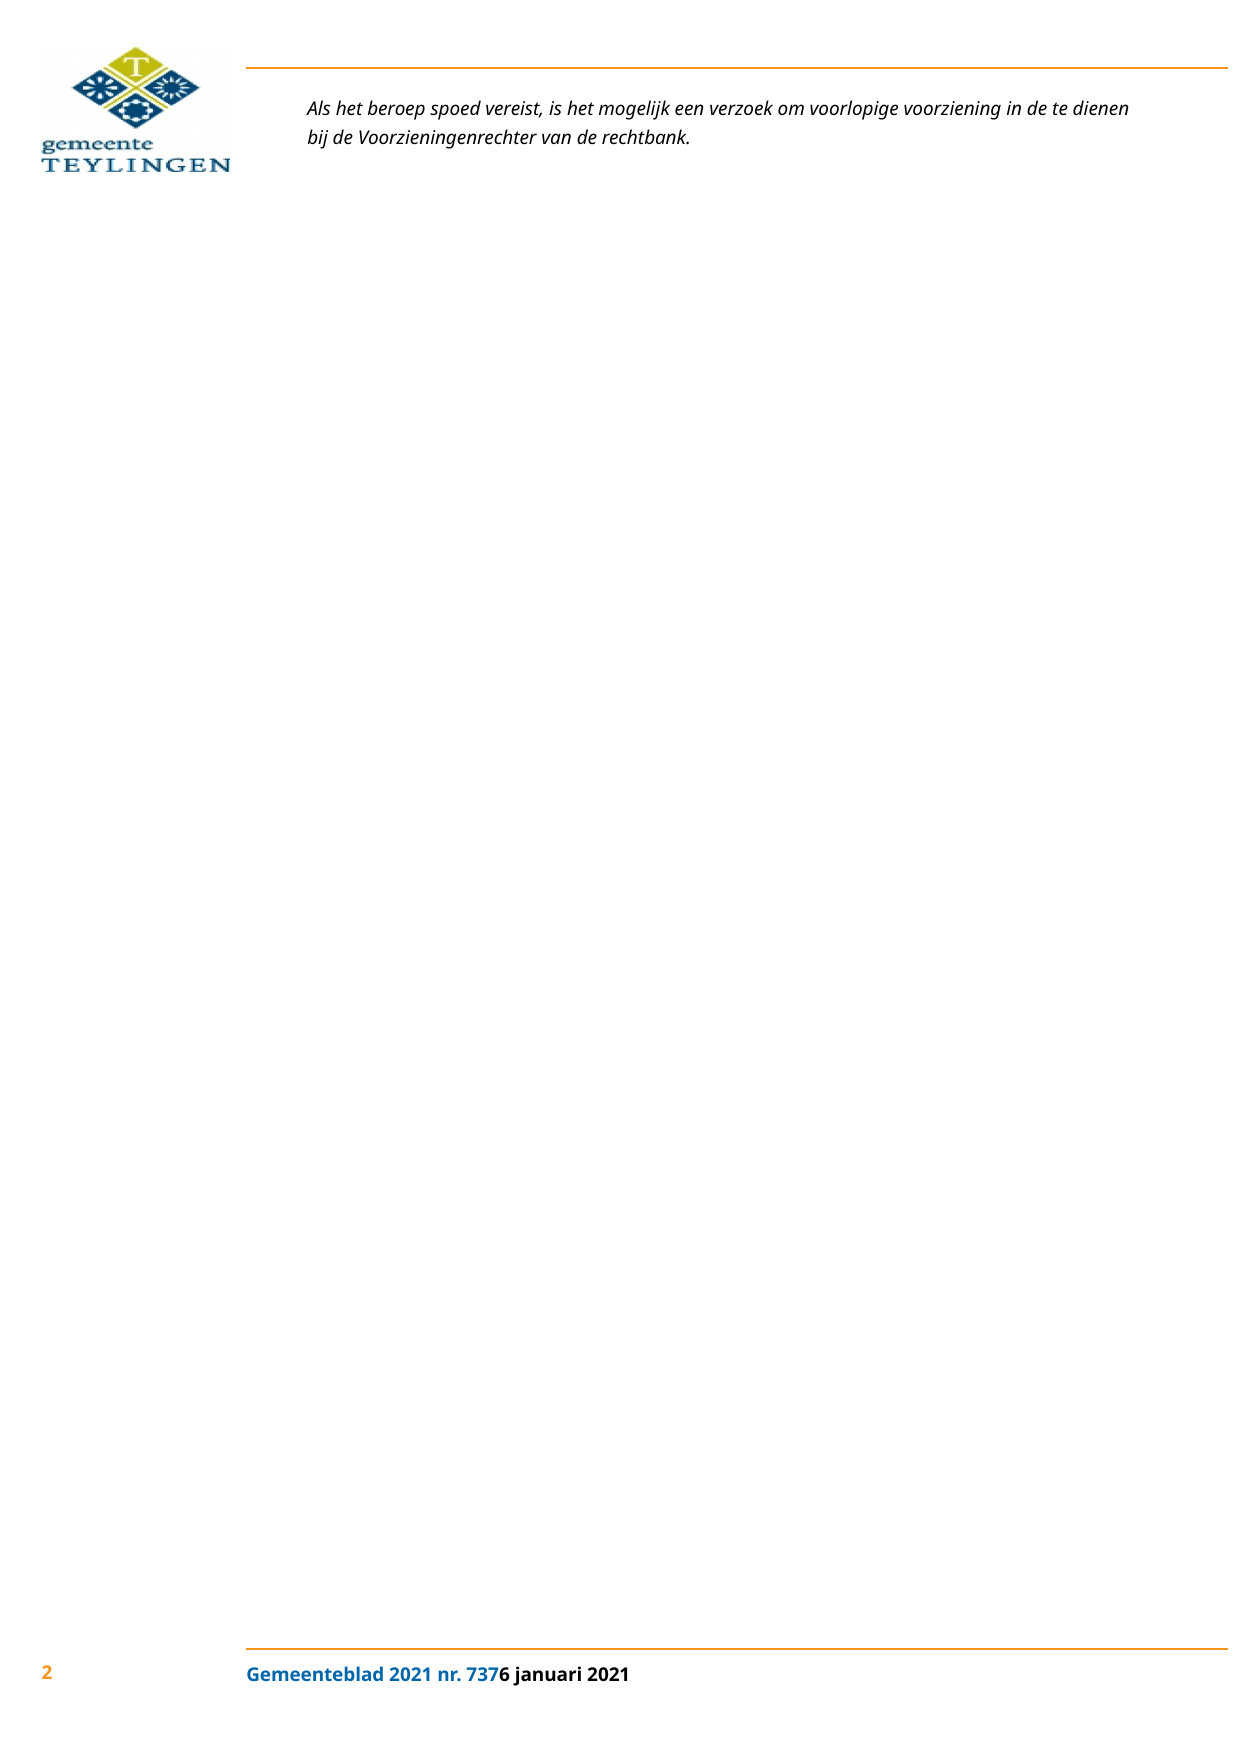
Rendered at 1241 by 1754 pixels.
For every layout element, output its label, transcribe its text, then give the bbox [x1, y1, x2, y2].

list Als het beroep spoed vereist, is het mogelijk een verzoek om voorlopige voorziening in de te dienen bij de Voorzieningenrechter van de rechtbank. [248, 95, 1152, 150]
picture [41, 47, 231, 172]
